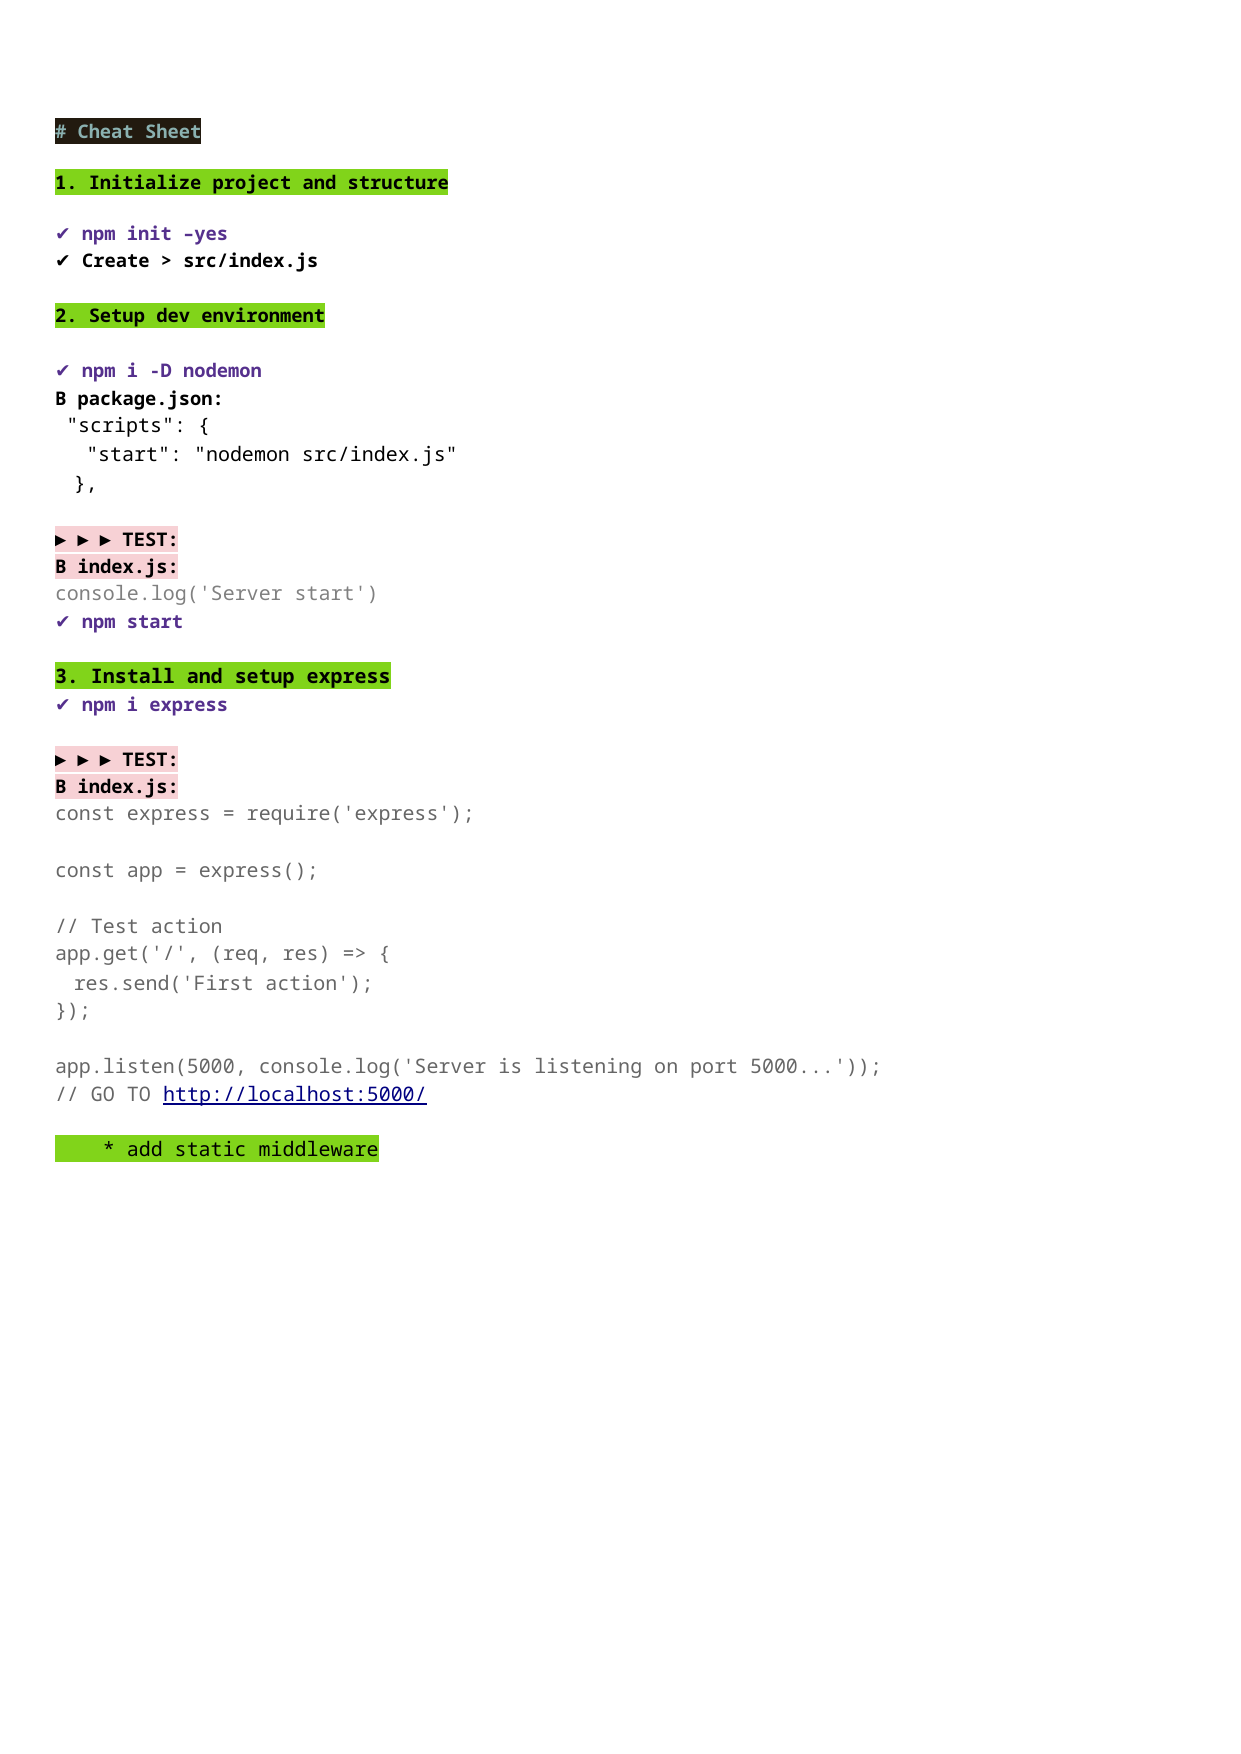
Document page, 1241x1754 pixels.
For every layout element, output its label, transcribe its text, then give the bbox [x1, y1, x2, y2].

text ✔️ npm start [55, 607, 1122, 634]
text app.get('/', (req, res) => { [55, 939, 1122, 967]
text // Test action [55, 912, 1122, 939]
text // GO TO http://localhost:5000/ [55, 1080, 1122, 1107]
text 3. Install and setup express [55, 662, 1122, 689]
text "scripts": { [55, 411, 1122, 438]
text В index.js: const express = require('express'); [55, 772, 1122, 827]
text # Cheat Sheet [55, 118, 1122, 144]
text * add static middleware [55, 1135, 1122, 1162]
text }, [55, 467, 1122, 497]
text const app = express(); [55, 856, 1122, 883]
text console.log('Server start') [55, 579, 1122, 607]
text 2. Setup dev environment [55, 301, 1122, 328]
text ► ► ► TEST: [55, 744, 1122, 772]
text ✔️ npm i -D nodemon [55, 356, 1122, 383]
text res.send('First action'); [55, 967, 1122, 996]
text ✔️ npm i express [55, 689, 1122, 717]
text ► ► ► TEST: В index.js: [55, 524, 1122, 579]
text }); [55, 996, 1122, 1023]
text app.listen(5000, console.log('Server is listening on port 5000...')); [55, 1052, 1122, 1080]
text "start": "nodemon src/index.js" [55, 438, 1122, 467]
text ✔️ npm init –yes [55, 220, 1122, 246]
text ✔️ Create > src/index.js [55, 246, 1122, 273]
text В package.json: [55, 383, 1122, 411]
text 1. Initialize project and structure [55, 169, 1122, 195]
